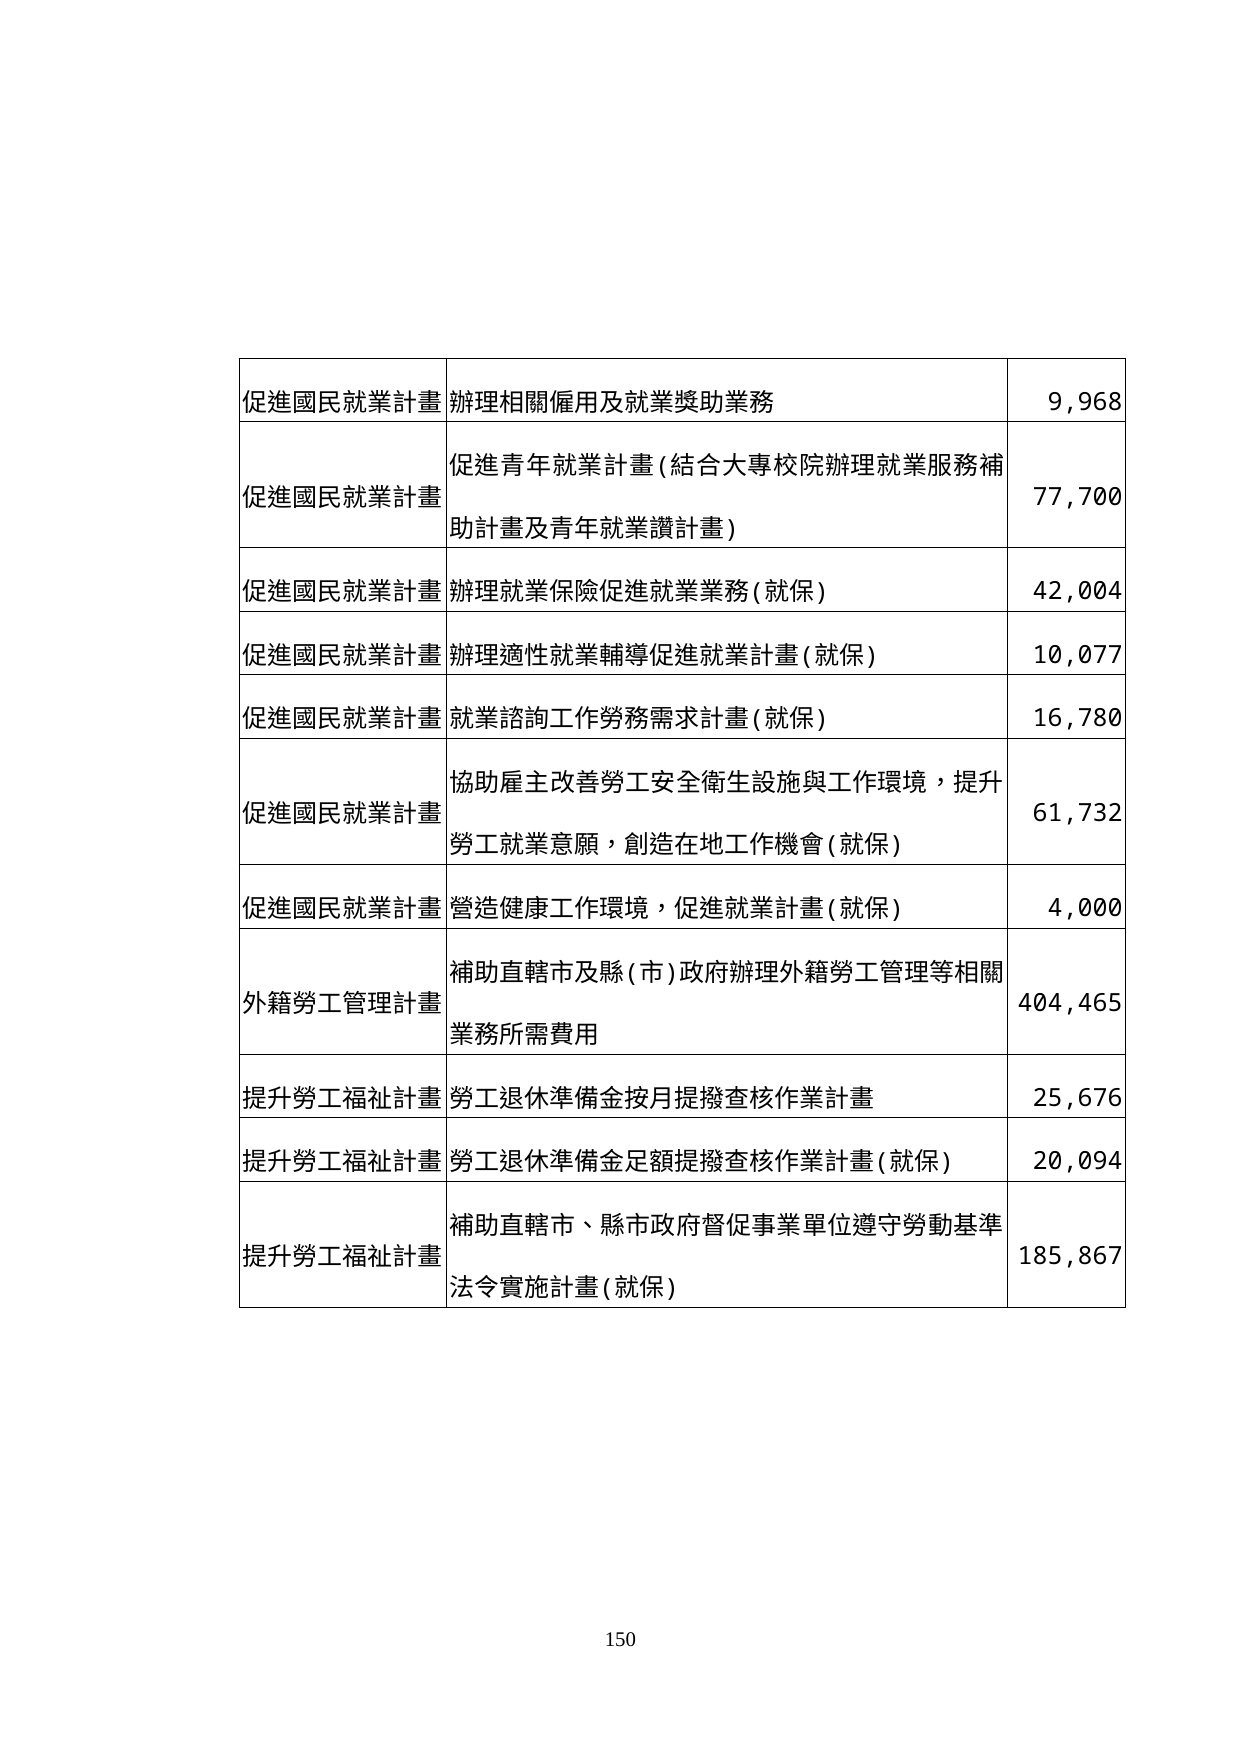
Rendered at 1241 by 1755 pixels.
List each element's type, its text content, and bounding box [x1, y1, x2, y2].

table_cell 促進國民就業計畫 [240, 675, 446, 738]
table_cell 協助雇主改善勞工安全衛生設施與工作環境，提升勞工就業意願，創造在地工作機會(就保) [447, 739, 1007, 864]
table_cell 提升勞工福祉計畫 [240, 1055, 446, 1117]
table_cell 促進國民就業計畫 [240, 422, 446, 547]
table_cell 提升勞工福祉計畫 [240, 1118, 446, 1181]
table_cell 辦理適性就業輔導促進就業計畫(就保) [447, 612, 1007, 674]
table_cell 辦理就業保險促進就業業務(就保) [447, 548, 1007, 611]
table_cell 促進國民就業計畫 [240, 612, 446, 674]
table_cell 促進青年就業計畫(結合大專校院辦理就業服務補助計畫及青年就業讚計畫) [447, 422, 1007, 547]
table_cell 16,780 [1008, 675, 1125, 738]
table_cell 42,004 [1008, 548, 1125, 611]
table_cell 9,968 [1008, 359, 1125, 421]
table_cell 補助直轄市及縣(市)政府辦理外籍勞工管理等相關業務所需費用 [447, 929, 1007, 1053]
table_cell 促進國民就業計畫 [240, 548, 446, 611]
table_cell 就業諮詢工作勞務需求計畫(就保) [447, 675, 1007, 738]
table_cell 勞工退休準備金按月提撥查核作業計畫 [447, 1055, 1007, 1117]
table_cell 勞工退休準備金足額提撥查核作業計畫(就保) [447, 1118, 1007, 1181]
table_cell 促進國民就業計畫 [240, 359, 446, 421]
table_cell 促進國民就業計畫 [240, 865, 446, 927]
table_cell 185,867 [1008, 1182, 1125, 1307]
table_cell 補助直轄市、縣市政府督促事業單位遵守勞動基準法令實施計畫(就保) [447, 1182, 1007, 1307]
table_cell 提升勞工福祉計畫 [240, 1182, 446, 1307]
table_cell 促進國民就業計畫 [240, 739, 446, 864]
table_cell 10,077 [1008, 612, 1125, 674]
table_cell 404,465 [1008, 929, 1125, 1053]
table_cell 25,676 [1008, 1055, 1125, 1117]
table_cell 辦理相關僱用及就業獎助業務 [447, 359, 1007, 421]
table_cell 20,094 [1008, 1118, 1125, 1181]
table_cell 4,000 [1008, 865, 1125, 927]
table_cell 77,700 [1008, 422, 1125, 547]
table_cell 61,732 [1008, 739, 1125, 864]
table_cell 營造健康工作環境，促進就業計畫(就保) [447, 865, 1007, 927]
table_cell 外籍勞工管理計畫 [240, 929, 446, 1053]
